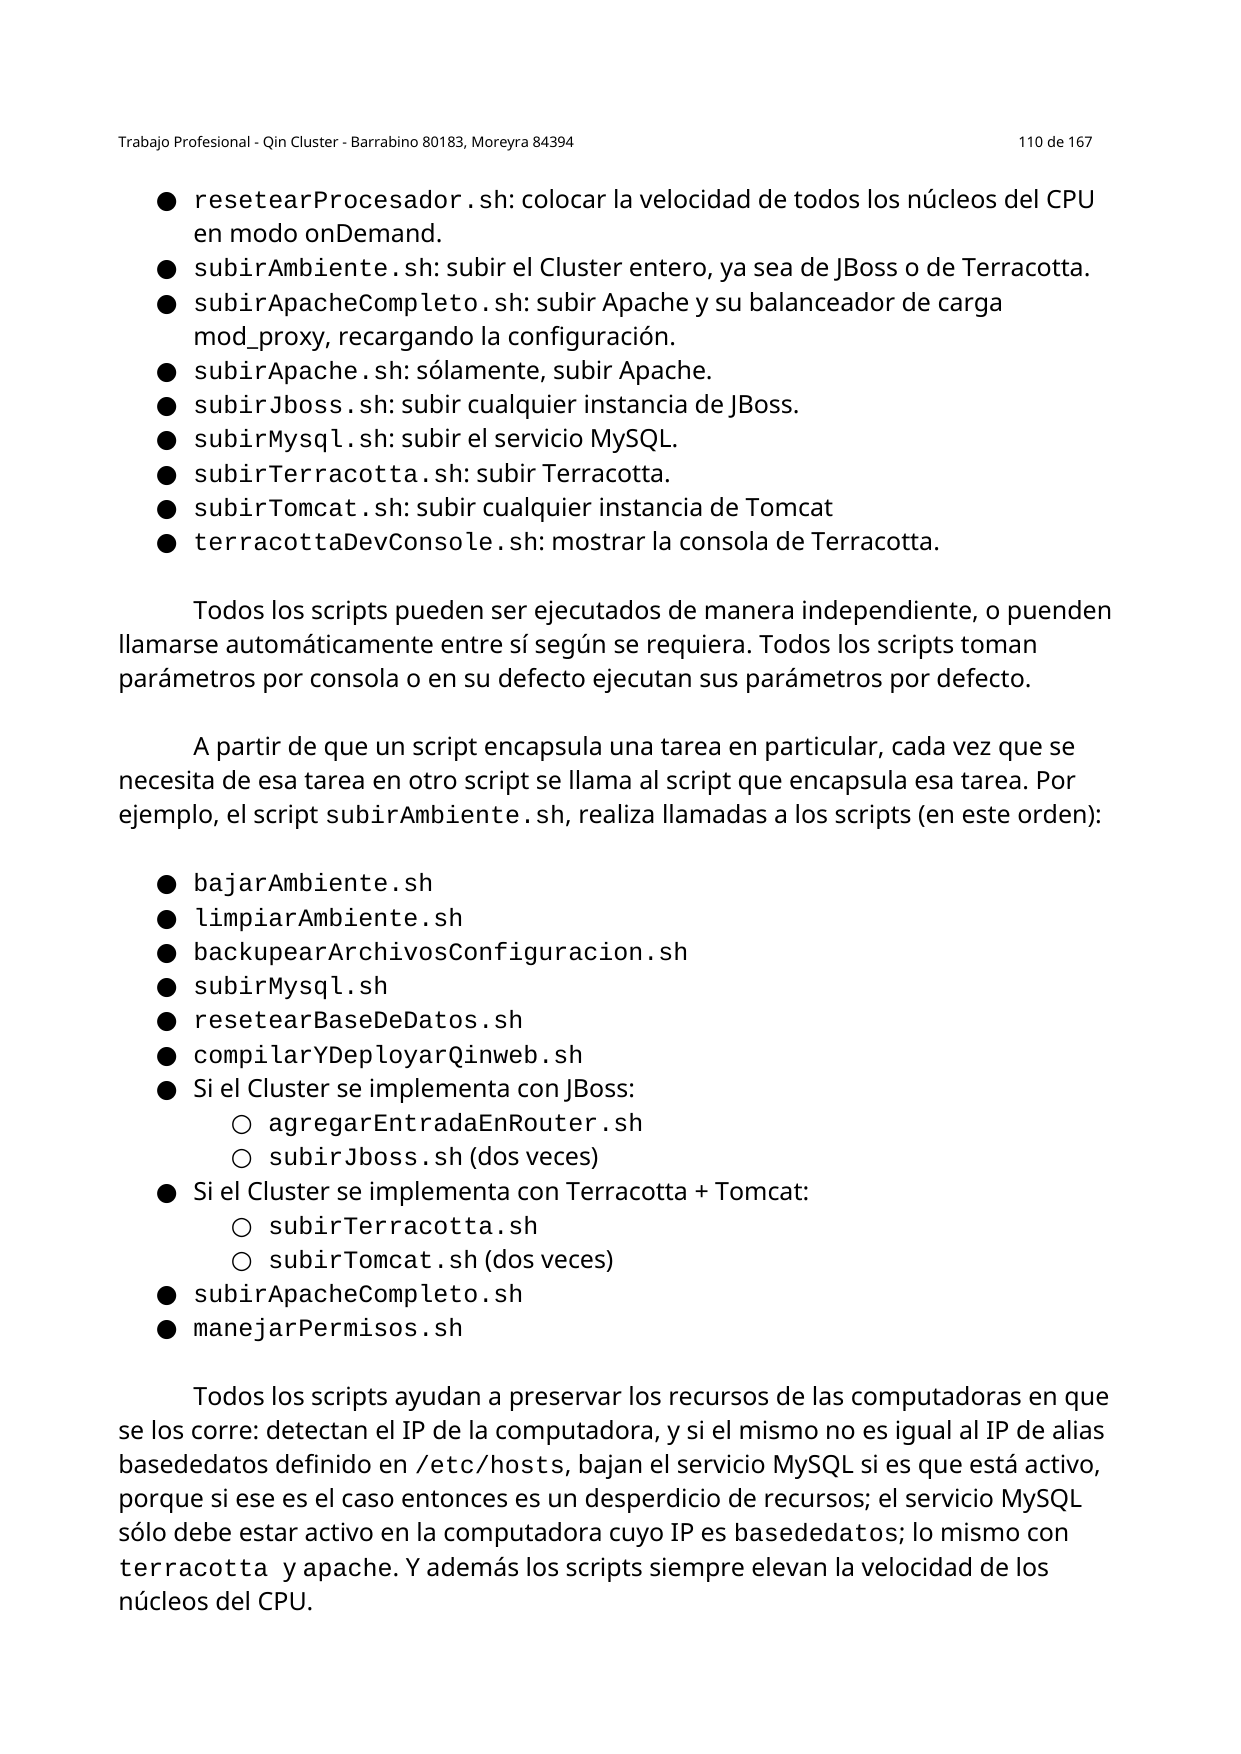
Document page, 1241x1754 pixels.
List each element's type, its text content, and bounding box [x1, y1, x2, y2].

text Todos los scripts pueden ser ejecutados de manera independiente, o puenden llamarse automáticamente entre sí según se requiera. Todos los scripts toman parámetros por consola o en su defecto ejecutan sus parámetros por defecto. [118, 592, 1122, 694]
list terracottaDevConsole.sh: mostrar la consola de Terracotta. [156, 524, 1122, 558]
list manejarPermisos.sh [156, 1310, 1122, 1344]
text Todos los scripts ayudan a preservar los recursos de las computadoras en que se los corre: detectan el IP de la computadora, y si el mismo no es igual al IP de alias basededatos definido en /etc/hosts, bajan el servicio MySQL si es que está activo, porque si ese es el caso entonces es un desperdicio de recursos; el servicio MySQL sólo debe estar activo en la computadora cuyo IP es basededatos; lo mismo con terracotta y apache. Y además los scripts siempre elevan la velocidad de los núcleos del CPU. [118, 1378, 1122, 1617]
list bajarAmbiente.sh [156, 865, 1122, 899]
list subirTomcat.sh (dos veces) [231, 1242, 1122, 1276]
list subirApache.sh: sólamente, subir Apache. [156, 353, 1122, 387]
list subirTomcat.sh: subir cualquier instancia de Tomcat [156, 490, 1122, 524]
list compilarYDeployarQinweb.sh [156, 1036, 1122, 1071]
list subirMysql.sh [156, 968, 1122, 1002]
list subirAmbiente.sh: subir el Cluster entero, ya sea de JBoss o de Terracotta. [156, 250, 1122, 284]
list limpiarAmbiente.sh [156, 899, 1122, 933]
list subirJboss.sh: subir cualquier instancia de JBoss. [156, 387, 1122, 421]
list subirApacheCompleto.sh [156, 1276, 1122, 1310]
list subirTerracotta.sh: subir Terracotta. [156, 455, 1122, 490]
text A partir de que un script encapsula una tarea en particular, cada vez que se necesita de esa tarea en otro script se llama al script que encapsula esa tarea. Por ejemplo, el script subirAmbiente.sh, realiza llamadas a los scripts (en este orden): [118, 728, 1122, 831]
list resetearBaseDeDatos.sh [156, 1002, 1122, 1036]
list subirJboss.sh (dos veces) [231, 1139, 1122, 1173]
list Si el Cluster se implementa con Terracotta + Tomcat: [156, 1173, 1122, 1207]
list backupearArchivosConfiguracion.sh [156, 933, 1122, 968]
list agregarEntradaEnRouter.sh [231, 1105, 1122, 1139]
list subirApacheCompleto.sh: subir Apache y su balanceador de carga mod_proxy, recargando la configuración. [156, 284, 1122, 353]
list resetearProcesador.sh: colocar la velocidad de todos los núcleos del CPU en modo onDemand. [156, 182, 1122, 250]
list subirTerracotta.sh [231, 1207, 1122, 1242]
list subirMysql.sh: subir el servicio MySQL. [156, 421, 1122, 455]
list Si el Cluster se implementa con JBoss: [156, 1071, 1122, 1105]
